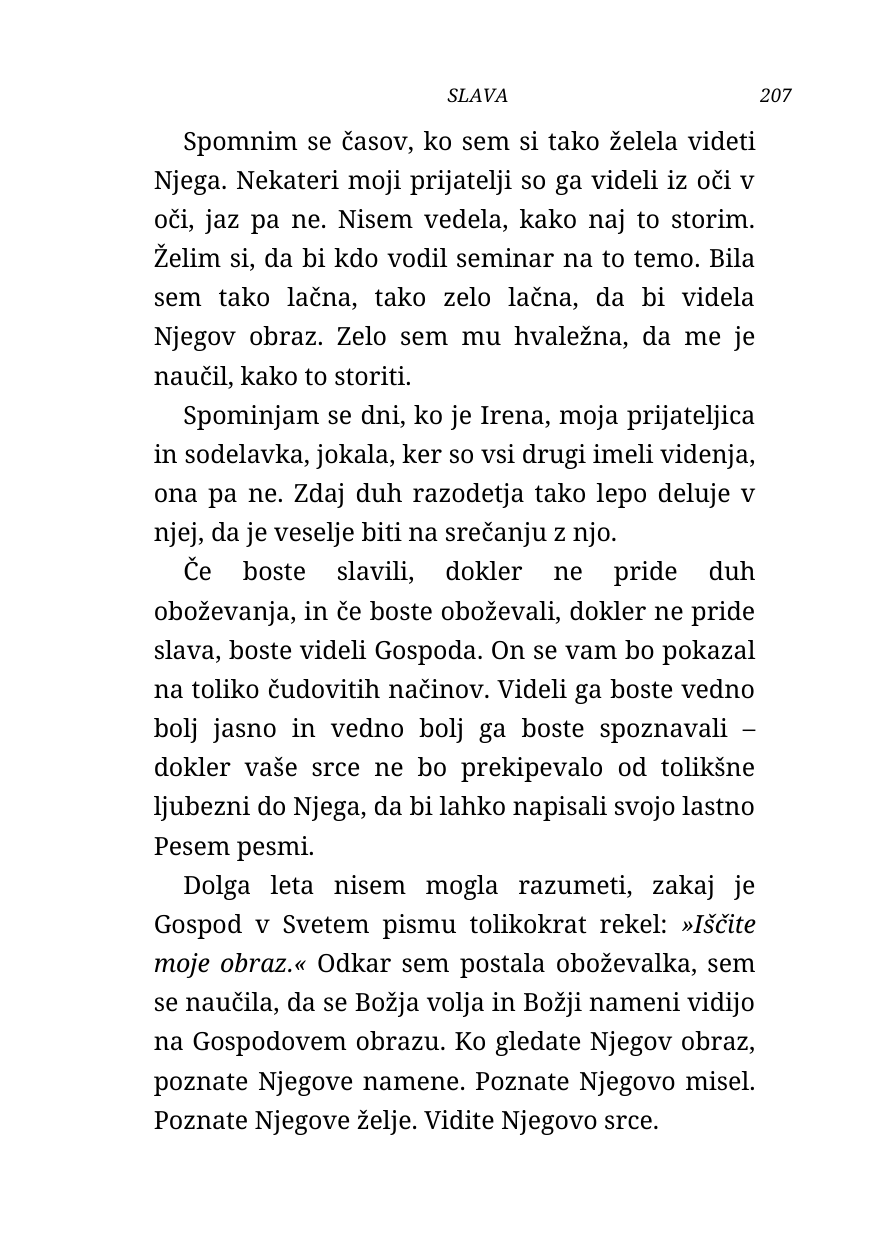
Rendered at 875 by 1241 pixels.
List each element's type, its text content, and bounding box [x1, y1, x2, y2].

text Spominjam se dni, ko je Irena, moja prijateljica in sodelavka, jokala, ker so vsi drugi imeli videnja, ona pa ne. Zdaj duh razodetja tako lepo deluje v njej, da je veselje biti na srečanju z njo. [153, 397, 756, 549]
text Spomnim se časov, ko sem si tako želela videti Njega. Nekateri moji prijatelji so ga videli iz oči v oči, jaz pa ne. Nisem vedela, kako naj to storim. Želim si, da bi kdo vodil seminar na to temo. Bila sem tako lačna, tako zelo lačna, da bi videla Njegov obraz. Zelo sem mu hvaležna, da me je naučil, kako to storiti. [153, 123, 756, 392]
text Če boste slavili, dokler ne pride duh oboževanja, in če boste oboževali, dokler ne pride slava, boste videli Gospoda. On se vam bo pokazal na toliko čudovitih načinov. Videli ga boste vedno bolj jasno in vedno bolj ga boste spoznavali – dokler vaše srce ne bo prekipevalo od tolikšne ljubezni do Njega, da bi lahko napisali svojo lastno Pesem pesmi. [153, 554, 756, 862]
text Dolga leta nisem mogla razumeti, zakaj je Gospod v Svetem pismu tolikokrat rekel: »Iščite moje obraz.« Odkar sem postala oboževalka, sem se naučila, da se Božja volja in Božji nameni vidijo na Gospodovem obrazu. Ko gledate Njegov obraz, poznate Njegove namene. Poznate Njegovo misel. Poznate Njegove želje. Vidite Njegovo srce. [153, 867, 756, 1136]
